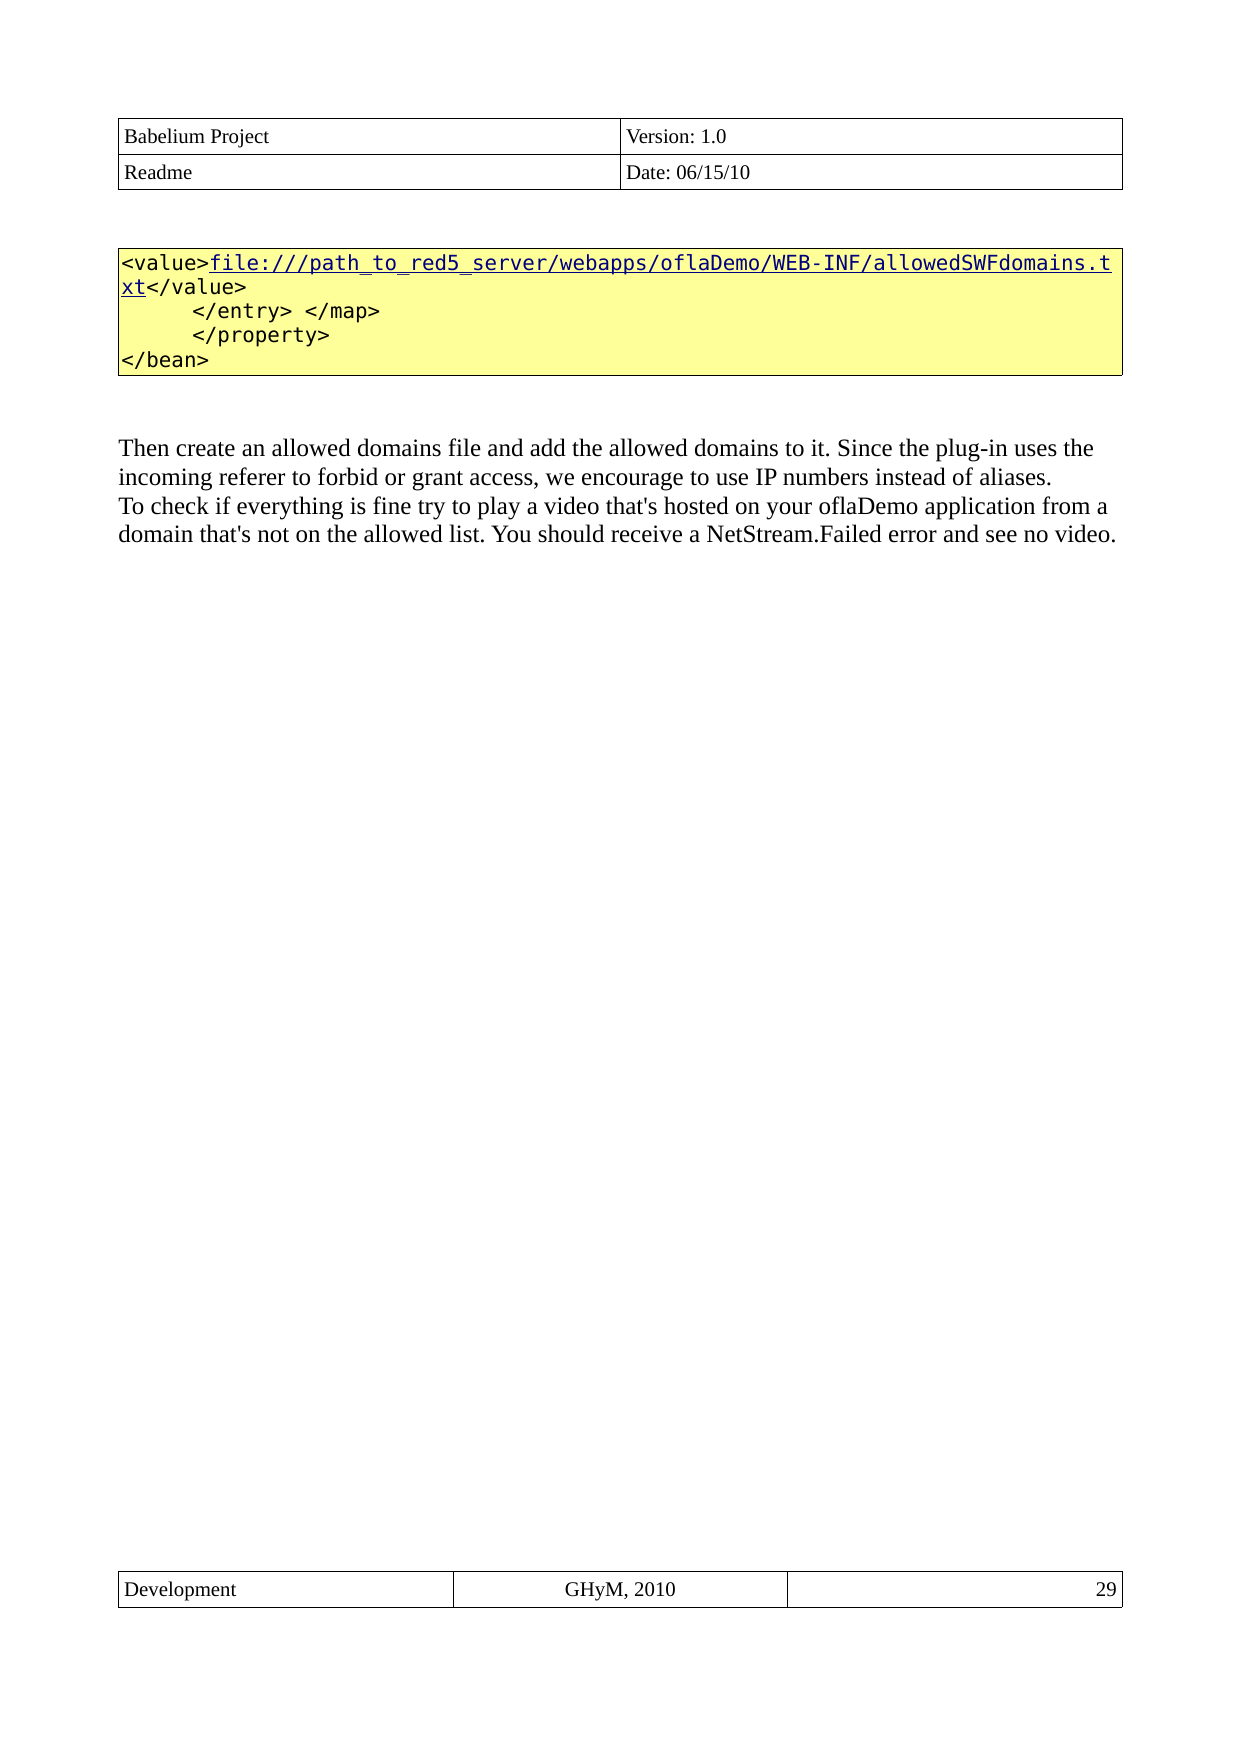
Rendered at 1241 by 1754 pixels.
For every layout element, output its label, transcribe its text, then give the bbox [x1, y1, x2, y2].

text To check if everything is fine try to play a video that's hosted on your oflaDemo application from a domain that's not on the allowed list. You should receive a NetStream.Failed error and see no video. [118, 491, 1122, 548]
text Then create an allowed domains file and add the allowed domains to it. Since the plug-in uses the incoming referer to forbid or grant access, we encourage to use IP numbers instead of aliases. [118, 433, 1122, 491]
text <value>file:///path_to_red5_server/webapps/oflaDemo/WEB-INF/allowedSWFdomains.txt</value> </entry> </map> </property> </bean> [119, 249, 1122, 375]
